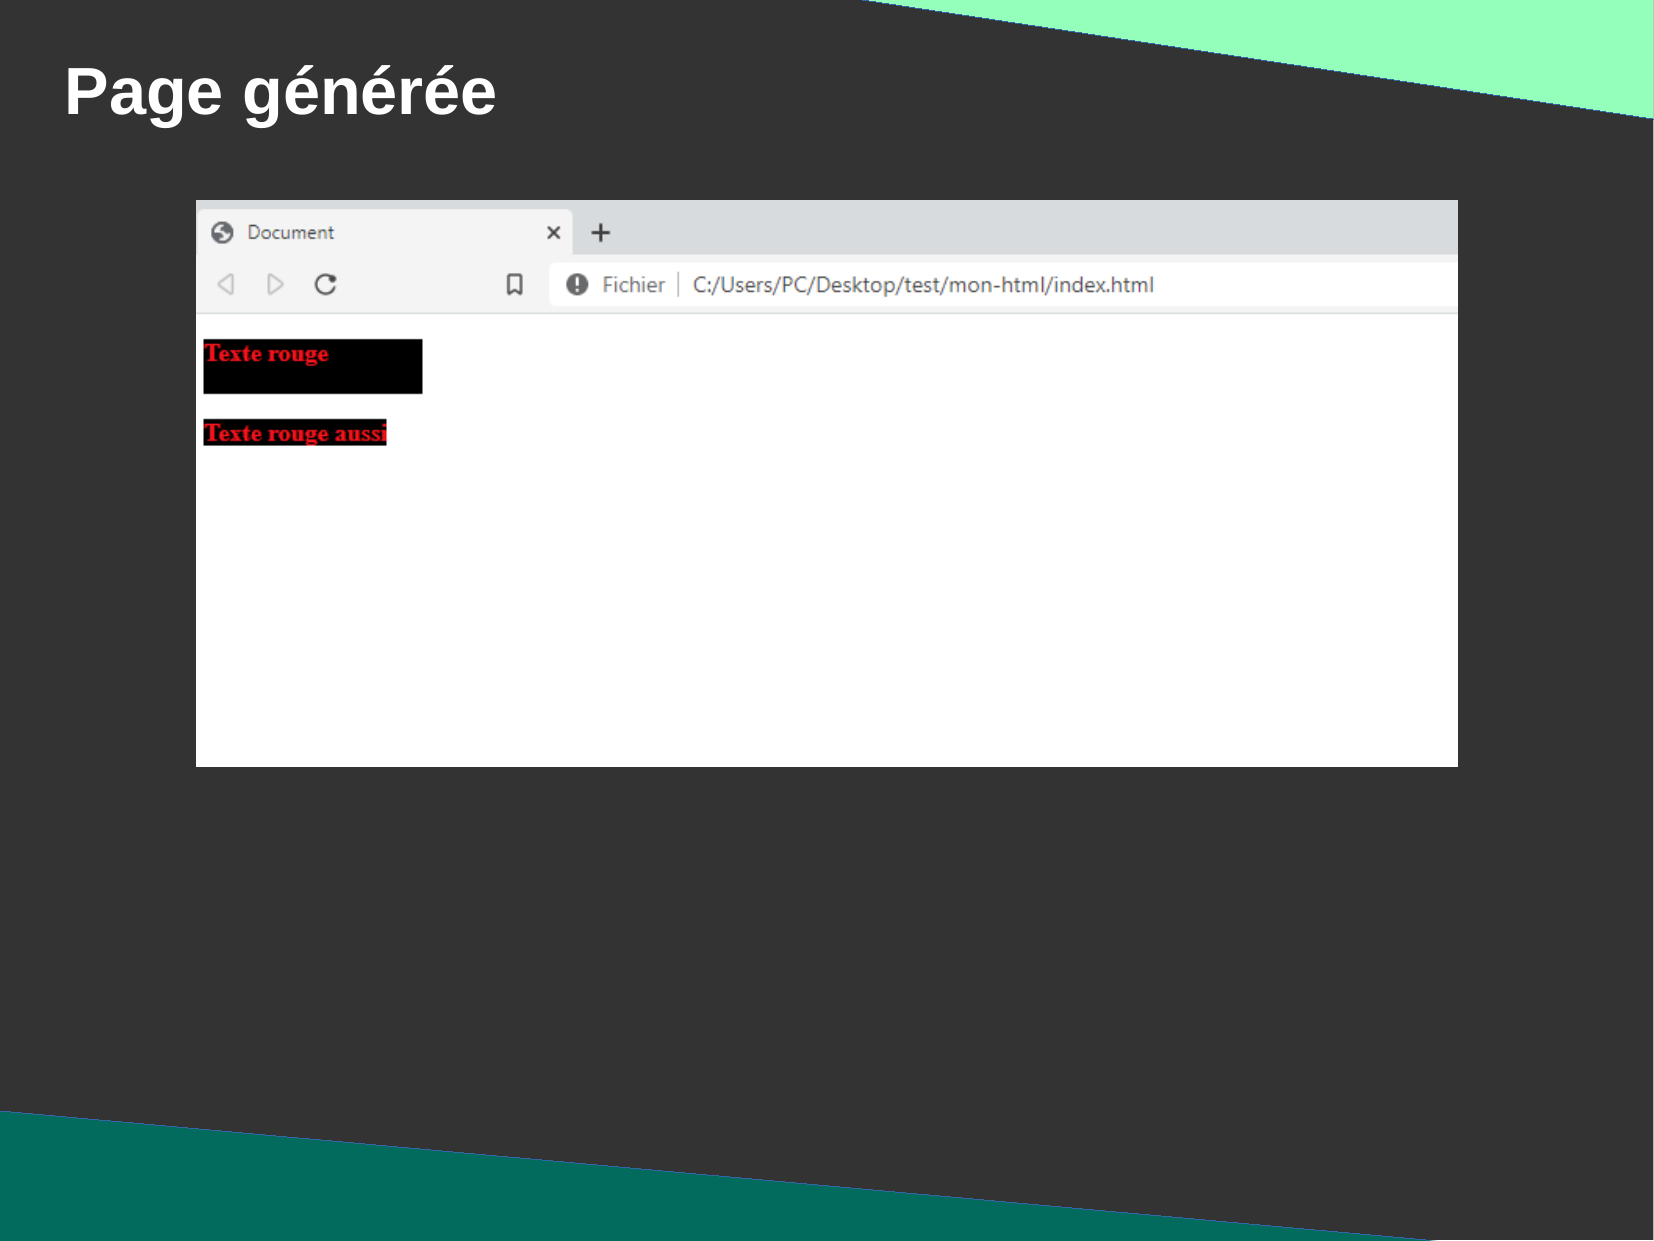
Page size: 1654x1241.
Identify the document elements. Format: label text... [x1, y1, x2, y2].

title Page générée [64, 54, 1553, 157]
picture [196, 200, 1458, 767]
text_box [862, 0, 1654, 120]
